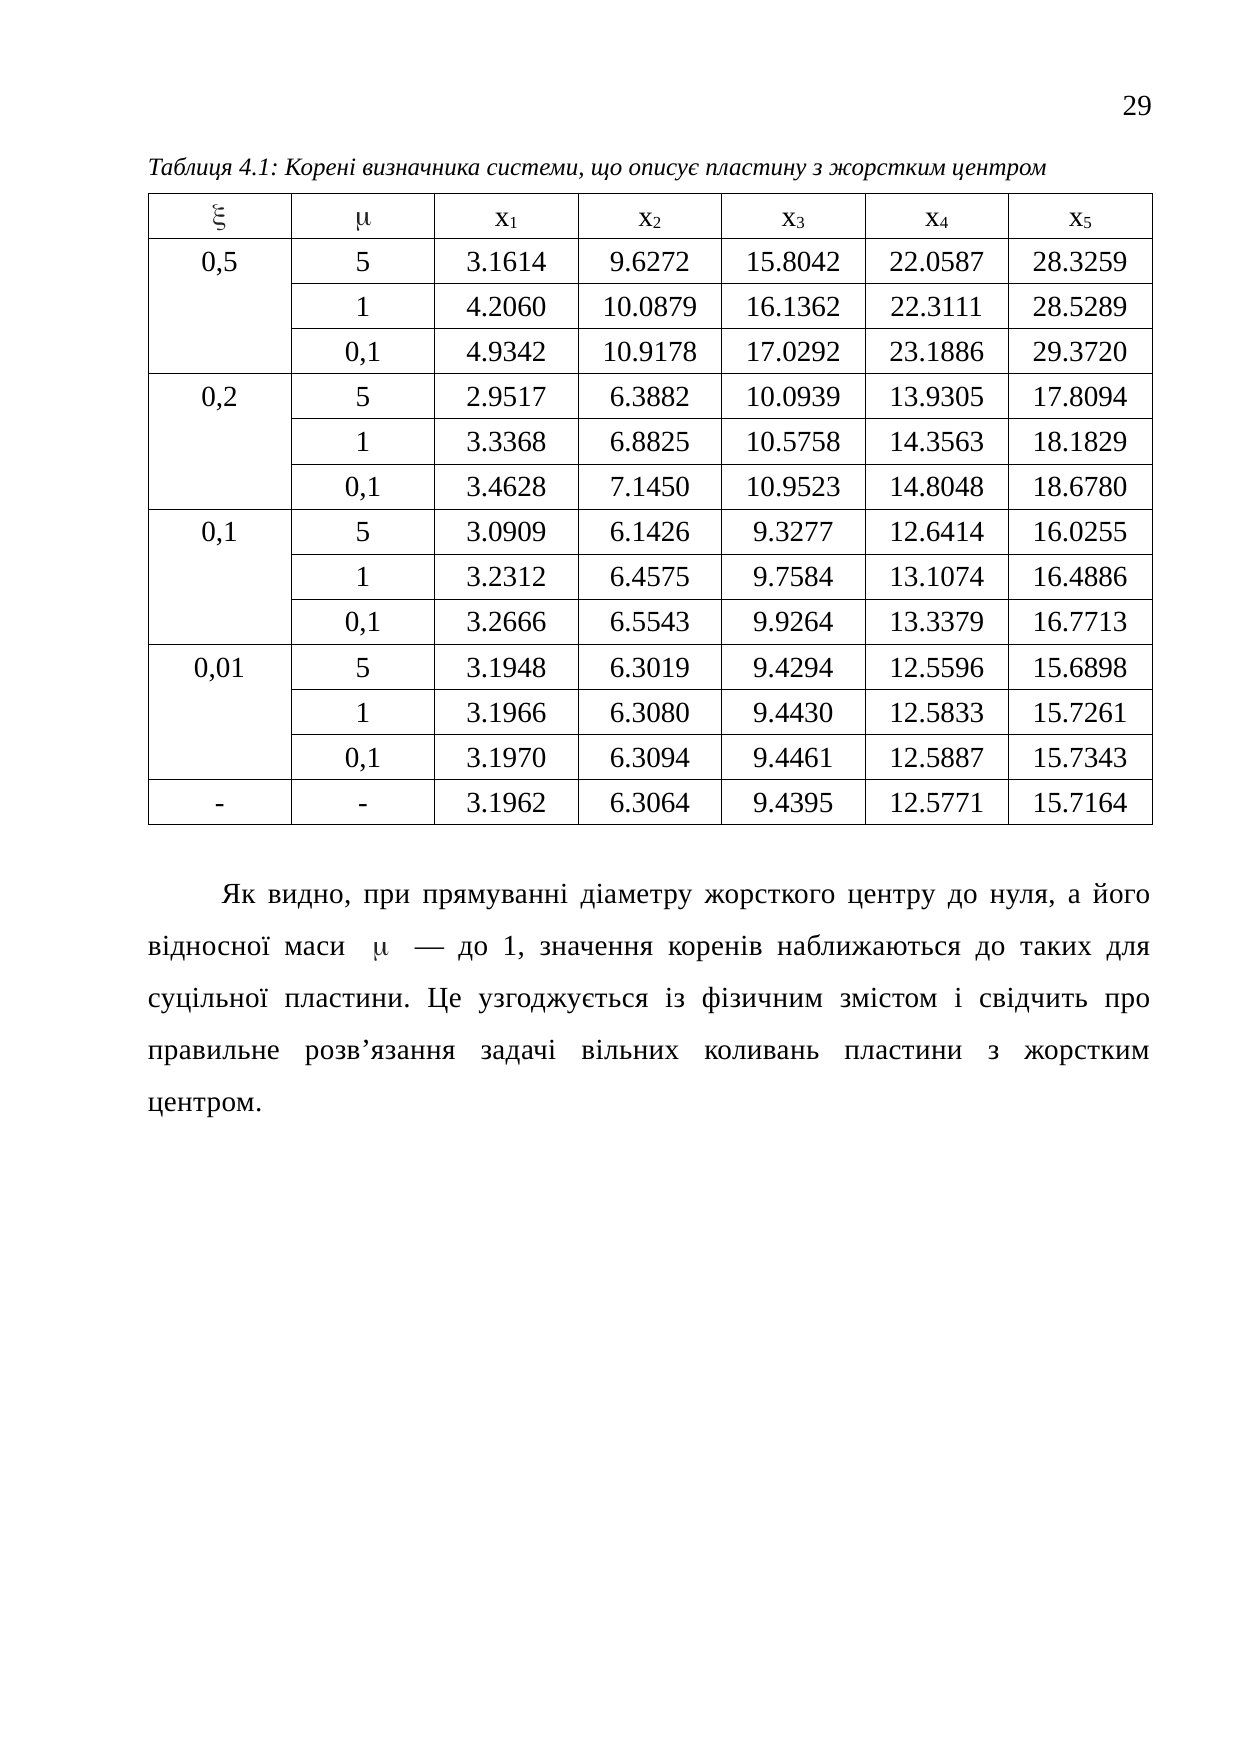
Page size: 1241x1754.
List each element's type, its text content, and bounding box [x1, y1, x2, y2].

table_cell 6.3080 [579, 690, 721, 734]
table_cell 15.8042 [722, 239, 865, 283]
table_cell - [292, 780, 434, 824]
table_cell 4.9342 [435, 329, 578, 373]
table_cell 6.3019 [579, 645, 721, 689]
table_cell 3.2312 [435, 555, 578, 599]
table_cell 6.5543 [579, 600, 721, 644]
table_cell 16.1362 [722, 284, 865, 328]
table_cell 12.6414 [866, 510, 1008, 554]
table_cell 9.9264 [722, 600, 865, 644]
table_cell 16.4886 [1009, 555, 1152, 599]
table_cell 0,1 [292, 329, 434, 373]
table_cell 10.0939 [722, 374, 865, 418]
table_cell 10.0879 [579, 284, 721, 328]
table_cell 9.6272 [579, 239, 721, 283]
table_cell 16.7713 [1009, 600, 1152, 644]
table_cell 5 [292, 374, 434, 418]
table_cell 15.7261 [1009, 690, 1152, 734]
table_cell 12.5833 [866, 690, 1008, 734]
table_header x5 [1009, 194, 1152, 238]
table_cell 18.1829 [1009, 419, 1152, 463]
table_cell 12.5887 [866, 735, 1008, 779]
table_cell 29.3720 [1009, 329, 1152, 373]
table_cell 9.3277 [722, 510, 865, 554]
table_cell 3.3368 [435, 419, 578, 463]
table_cell 9.7584 [722, 555, 865, 599]
table_cell 16.0255 [1009, 510, 1152, 554]
table_cell 22.0587 [866, 239, 1008, 283]
table_cell 10.9523 [722, 465, 865, 508]
table_cell 6.3064 [579, 780, 721, 824]
table_cell 3.1962 [435, 780, 578, 824]
table_cell 10.9178 [579, 329, 721, 373]
table_cell 6.1426 [579, 510, 721, 554]
table_cell 1 [292, 284, 434, 328]
table_cell - [149, 780, 291, 824]
table_cell 10.5758 [722, 419, 865, 463]
table_cell 0,2 [149, 374, 291, 508]
table_cell 12.5596 [866, 645, 1008, 689]
table_header x1 [435, 194, 578, 238]
table_header [149, 194, 291, 238]
table_cell 12.5771 [866, 780, 1008, 824]
table_cell 0,5 [149, 239, 291, 373]
table_cell 17.8094 [1009, 374, 1152, 418]
table_header x3 [722, 194, 865, 238]
table_cell 2.9517 [435, 374, 578, 418]
table_cell 15.7343 [1009, 735, 1152, 779]
table_cell 7.1450 [579, 465, 721, 508]
table_cell 9.4430 [722, 690, 865, 734]
table_cell 15.6898 [1009, 645, 1152, 689]
text Таблиця 4.1: Корені визначника системи, що описує пластину з жорстким центром [148, 152, 1152, 180]
table_cell 9.4395 [722, 780, 865, 824]
table_cell 15.7164 [1009, 780, 1152, 824]
table_cell 0,1 [149, 510, 291, 644]
table_cell 14.3563 [866, 419, 1008, 463]
table_cell 13.9305 [866, 374, 1008, 418]
table_header x4 [866, 194, 1008, 238]
table_cell 28.5289 [1009, 284, 1152, 328]
table_cell 5 [292, 239, 434, 283]
table_cell 1 [292, 419, 434, 463]
table_cell 3.1948 [435, 645, 578, 689]
table_cell 6.3882 [579, 374, 721, 418]
table_header [292, 194, 434, 238]
table_cell 3.1970 [435, 735, 578, 779]
table_cell 0,1 [292, 465, 434, 508]
table_cell 6.8825 [579, 419, 721, 463]
table_cell 9.4294 [722, 645, 865, 689]
table_cell 6.3094 [579, 735, 721, 779]
table_cell 13.1074 [866, 555, 1008, 599]
table_cell 4.2060 [435, 284, 578, 328]
table_cell 3.1966 [435, 690, 578, 734]
table_cell 5 [292, 645, 434, 689]
table_cell 1 [292, 690, 434, 734]
table_cell 28.3259 [1009, 239, 1152, 283]
table_cell 18.6780 [1009, 465, 1152, 508]
table_cell 6.4575 [579, 555, 721, 599]
table_cell 9.4461 [722, 735, 865, 779]
table_cell 17.0292 [722, 329, 865, 373]
table_cell 14.8048 [866, 465, 1008, 508]
table_cell 13.3379 [866, 600, 1008, 644]
table_cell 3.1614 [435, 239, 578, 283]
table_cell 23.1886 [866, 329, 1008, 373]
table_cell 0,01 [149, 645, 291, 779]
table_cell 0,1 [292, 600, 434, 644]
table_cell 5 [292, 510, 434, 554]
text Як видно, при прямуванні діаметру жорсткого центру до нуля, а його відносної маси — до 1, значення коренів наближаються до таких для суцільної пластини. Це узгоджується із фізичним змістом і свідчить про правильне розв’язання задачі вільних коливань пластини з жорстким центром. [148, 876, 1152, 1118]
table_cell 0,1 [292, 735, 434, 779]
table_header x2 [579, 194, 721, 238]
table_cell 3.4628 [435, 465, 578, 508]
table_cell 3.2666 [435, 600, 578, 644]
table_cell 1 [292, 555, 434, 599]
table_cell 3.0909 [435, 510, 578, 554]
table_cell 22.3111 [866, 284, 1008, 328]
